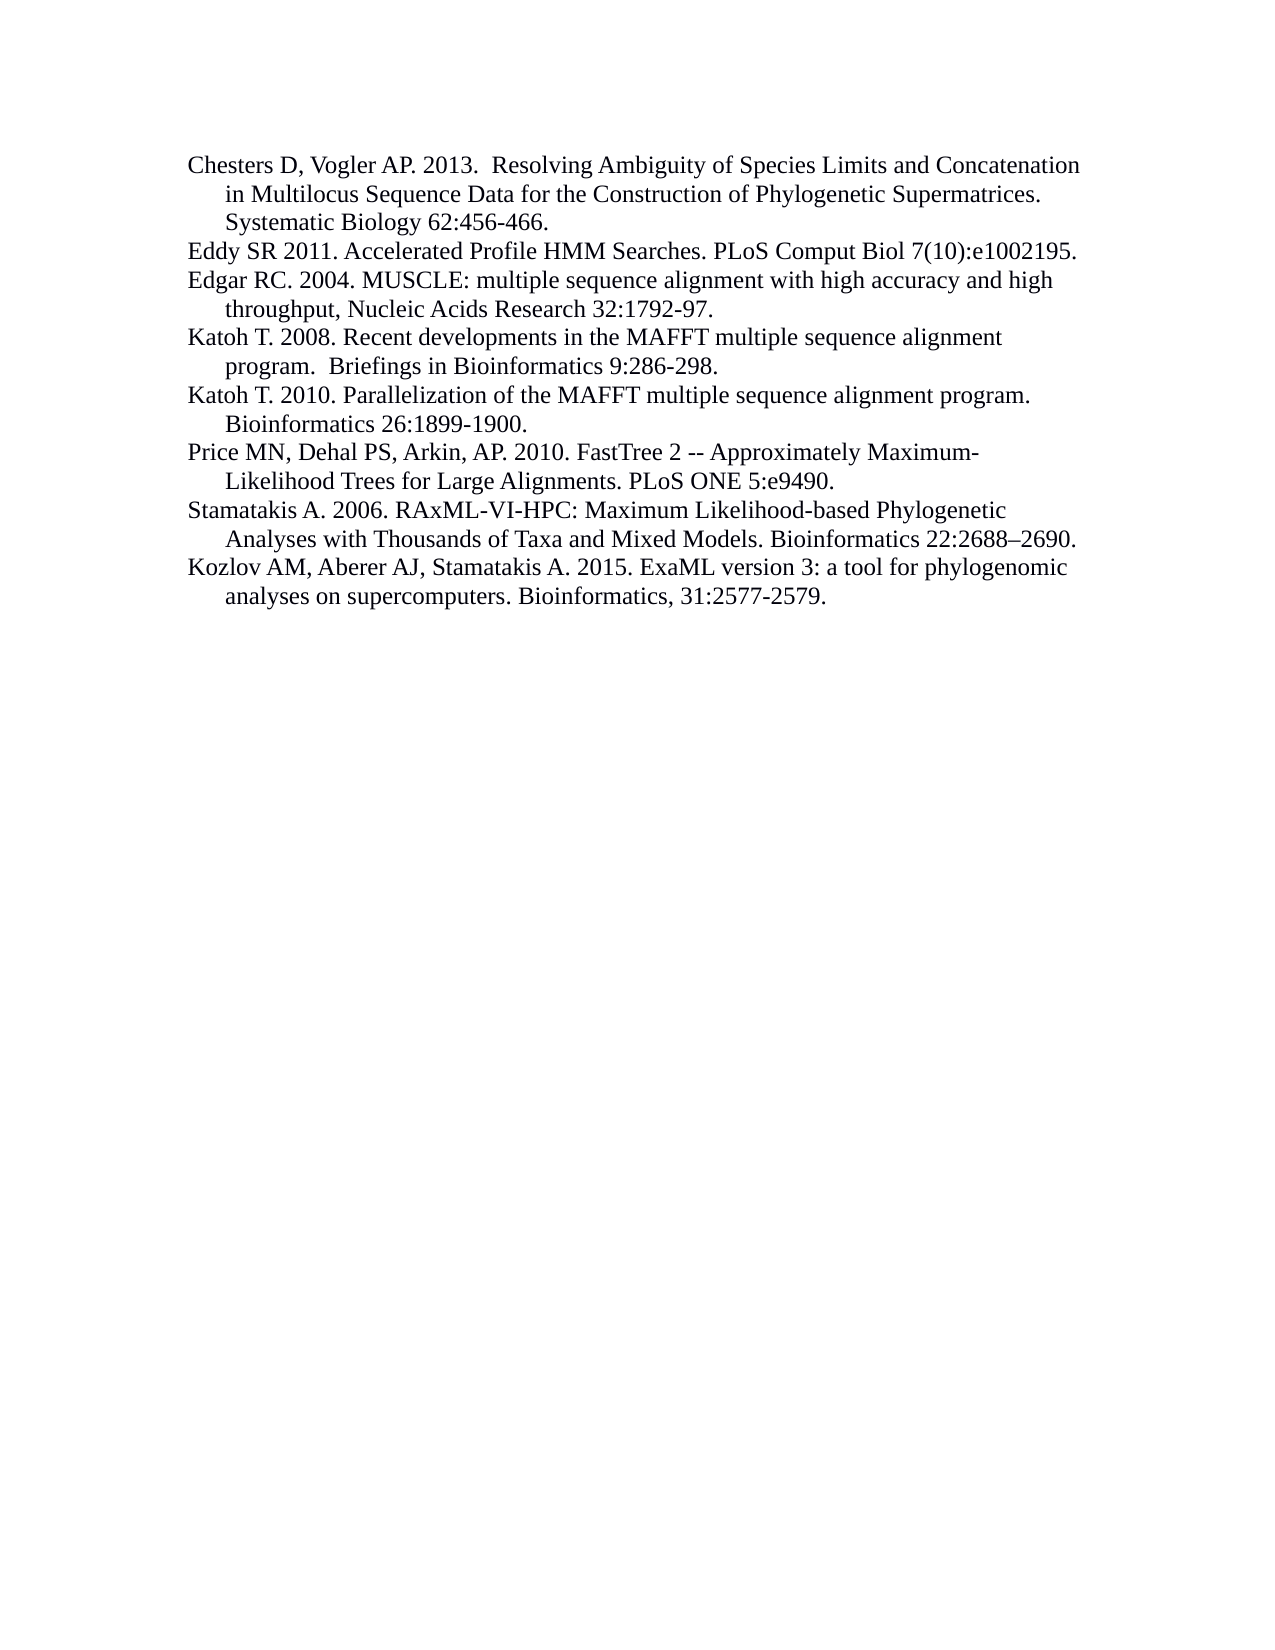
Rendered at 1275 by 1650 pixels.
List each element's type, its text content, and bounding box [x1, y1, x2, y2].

text Price MN, Dehal PS, Arkin, AP. 2010. FastTree 2 -- Approximately Maximum-Likelihood Trees for Large Alignments. PLoS ONE 5:e9490. [187, 437, 1087, 495]
text Edgar RC. 2004. MUSCLE: multiple sequence alignment with high accuracy and high throughput, Nucleic Acids Research 32:1792-97. [187, 265, 1087, 322]
text Eddy SR 2011. Accelerated Profile HMM Searches. PLoS Comput Biol 7(10):e1002195. [187, 236, 1087, 265]
text Kozlov AM, Aberer AJ, Stamatakis A. 2015. ExaML version 3: a tool for phylogenomic analyses on supercomputers. Bioinformatics, 31:2577-2579. [187, 552, 1087, 610]
text Chesters D, Vogler AP. 2013. Resolving Ambiguity of Species Limits and Concatenation in Multilocus Sequence Data for the Construction of Phylogenetic Supermatrices. Systematic Biology 62:456-466. [187, 150, 1087, 236]
text Stamatakis A. 2006. RAxML-VI-HPC: Maximum Likelihood-based Phylogenetic Analyses with Thousands of Taxa and Mixed Models. Bioinformatics 22:2688–2690. [187, 495, 1087, 552]
text Katoh T. 2008. Recent developments in the MAFFT multiple sequence alignment program. Briefings in Bioinformatics 9:286-298. [187, 322, 1087, 380]
text Katoh T. 2010. Parallelization of the MAFFT multiple sequence alignment program. Bioinformatics 26:1899-1900. [187, 380, 1087, 437]
